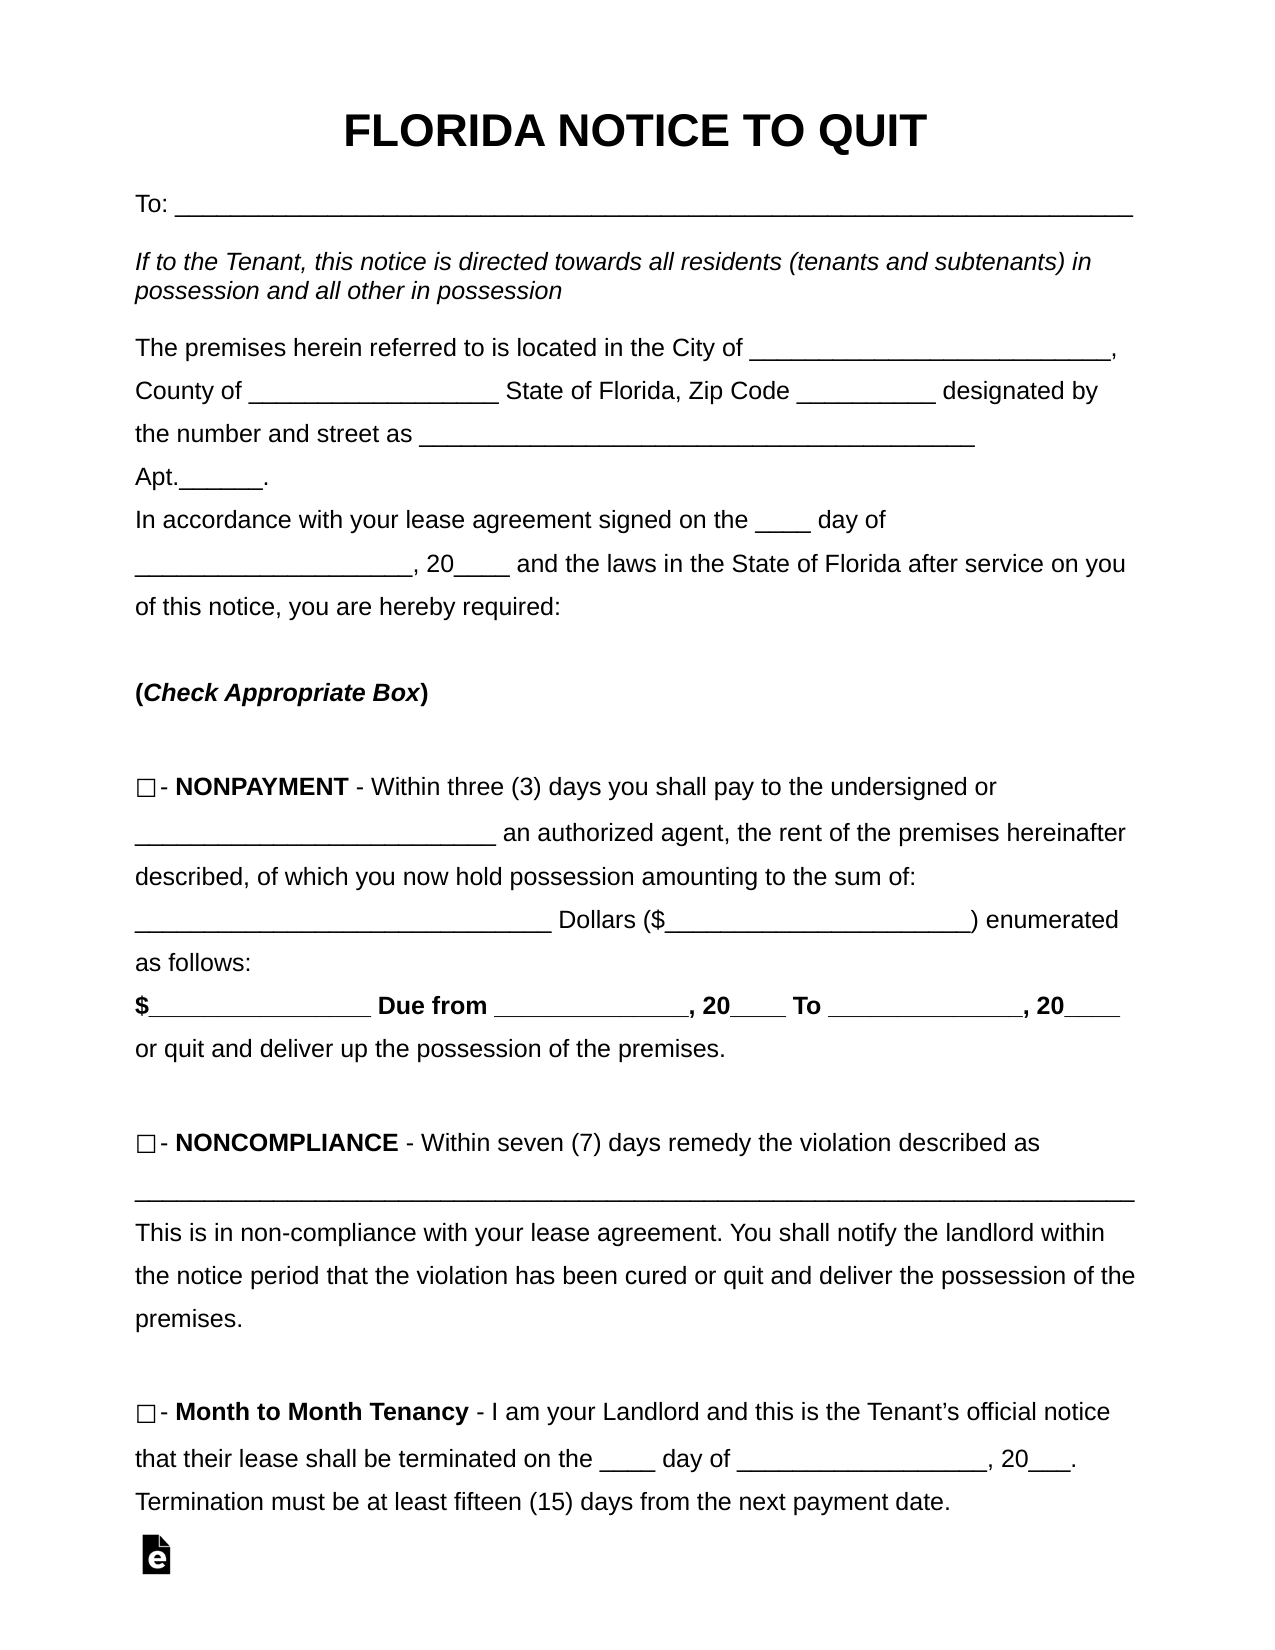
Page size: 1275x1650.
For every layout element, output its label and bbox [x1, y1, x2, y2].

picture [135, 1533, 177, 1575]
